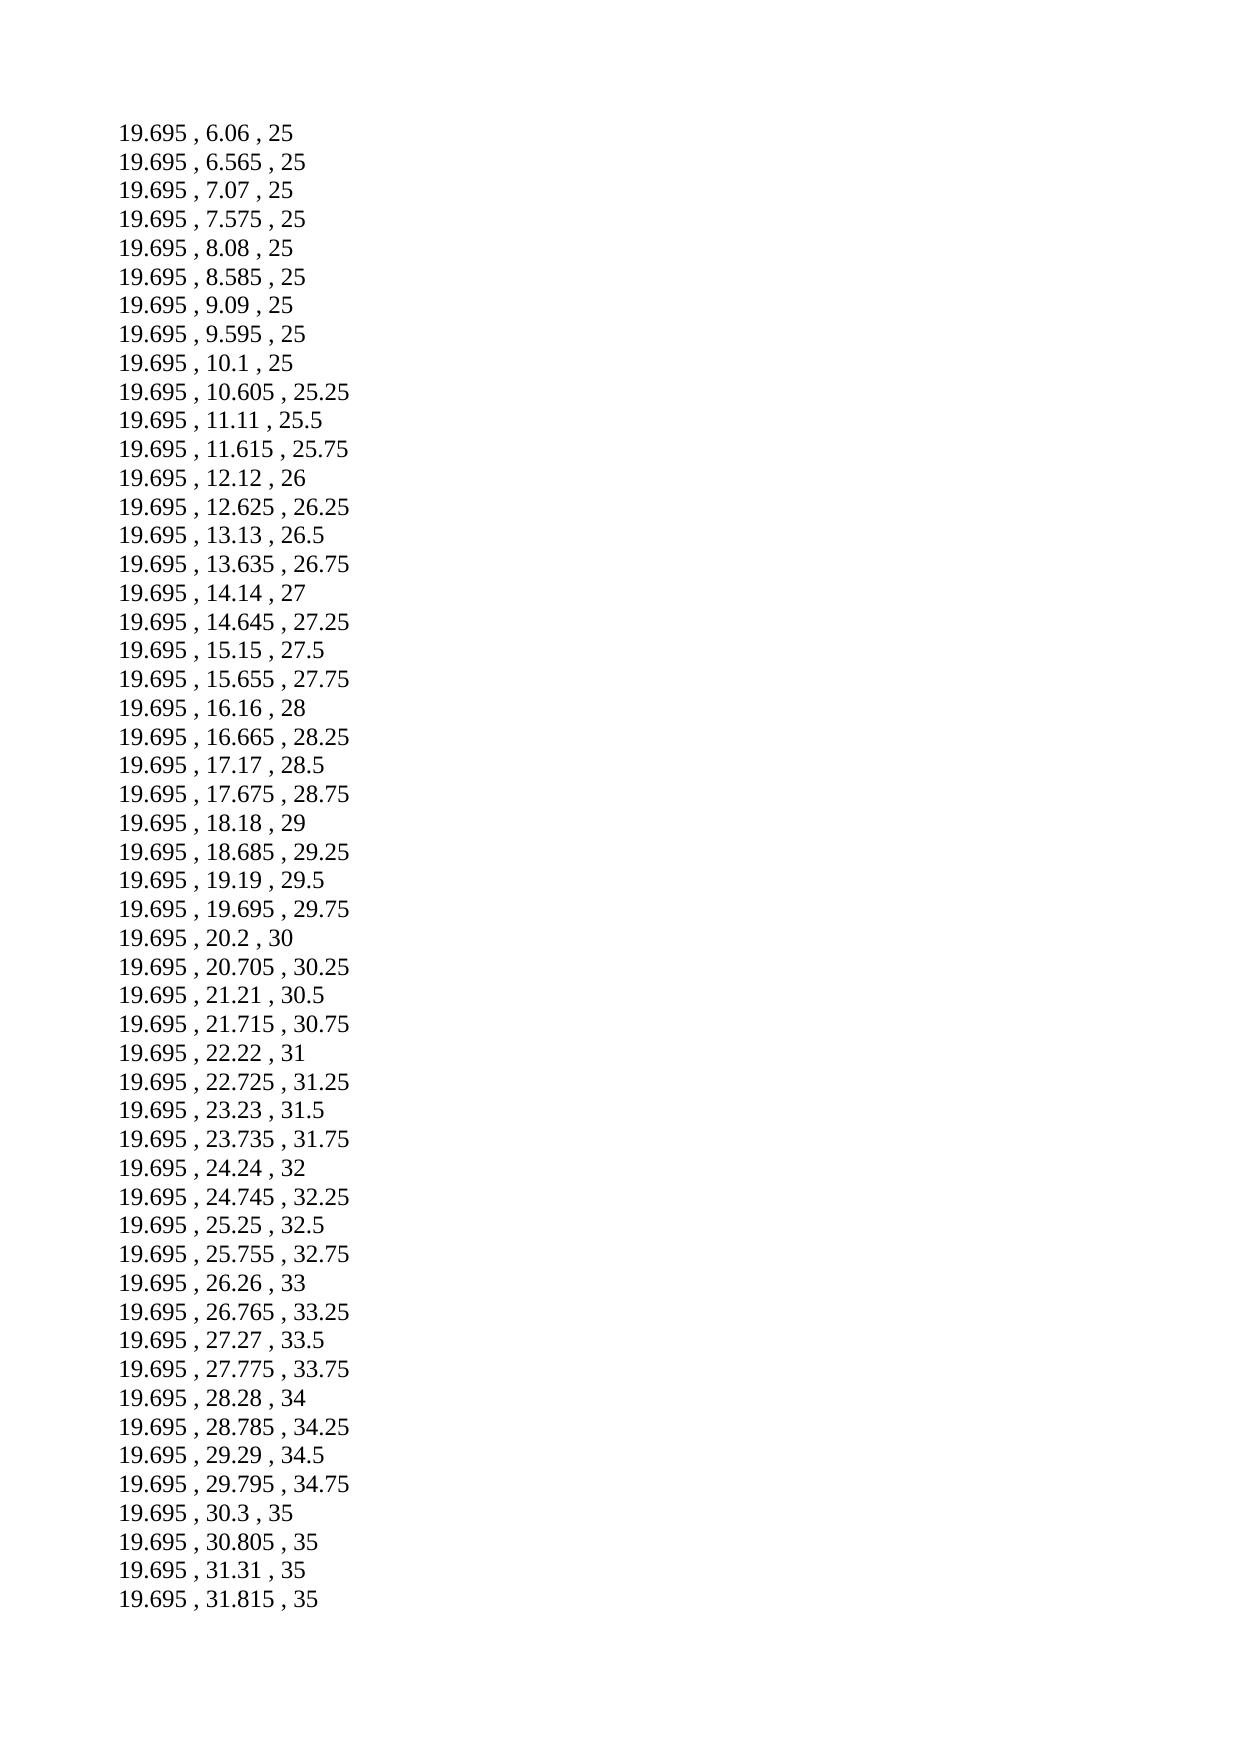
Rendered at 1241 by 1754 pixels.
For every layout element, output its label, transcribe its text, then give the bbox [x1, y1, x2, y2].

text 19.695 , 13.13 , 26.5 [118, 521, 1122, 549]
text 19.695 , 17.17 , 28.5 [118, 751, 1122, 779]
text 19.695 , 28.28 , 34 [118, 1383, 1122, 1412]
text 19.695 , 10.605 , 25.25 [118, 377, 1122, 406]
text 19.695 , 6.06 , 25 [118, 118, 1122, 147]
text 19.695 , 26.765 , 33.25 [118, 1297, 1122, 1326]
text 19.695 , 15.15 , 27.5 [118, 636, 1122, 664]
text 19.695 , 14.14 , 27 [118, 578, 1122, 607]
text 19.695 , 11.615 , 25.75 [118, 434, 1122, 463]
text 19.695 , 11.11 , 25.5 [118, 406, 1122, 434]
text 19.695 , 6.565 , 25 [118, 147, 1122, 176]
text 19.695 , 23.23 , 31.5 [118, 1096, 1122, 1124]
text 19.695 , 17.675 , 28.75 [118, 779, 1122, 808]
text 19.695 , 8.08 , 25 [118, 233, 1122, 262]
text 19.695 , 23.735 , 31.75 [118, 1124, 1122, 1153]
text 19.695 , 24.24 , 32 [118, 1153, 1122, 1182]
text 19.695 , 19.19 , 29.5 [118, 866, 1122, 894]
text 19.695 , 29.29 , 34.5 [118, 1441, 1122, 1469]
text 19.695 , 21.715 , 30.75 [118, 1009, 1122, 1038]
text 19.695 , 21.21 , 30.5 [118, 981, 1122, 1009]
text 19.695 , 30.805 , 35 [118, 1527, 1122, 1556]
text 19.695 , 19.695 , 29.75 [118, 894, 1122, 923]
text 19.695 , 18.685 , 29.25 [118, 837, 1122, 866]
text 19.695 , 16.665 , 28.25 [118, 722, 1122, 751]
text 19.695 , 29.795 , 34.75 [118, 1469, 1122, 1498]
text 19.695 , 27.27 , 33.5 [118, 1326, 1122, 1354]
text 19.695 , 15.655 , 27.75 [118, 664, 1122, 693]
text 19.695 , 7.575 , 25 [118, 204, 1122, 233]
text 19.695 , 16.16 , 28 [118, 693, 1122, 722]
text 19.695 , 20.705 , 30.25 [118, 952, 1122, 981]
text 19.695 , 22.22 , 31 [118, 1038, 1122, 1067]
text 19.695 , 24.745 , 32.25 [118, 1182, 1122, 1211]
text 19.695 , 26.26 , 33 [118, 1268, 1122, 1297]
text 19.695 , 7.07 , 25 [118, 176, 1122, 204]
text 19.695 , 31.815 , 35 [118, 1584, 1122, 1613]
text 19.695 , 9.595 , 25 [118, 319, 1122, 348]
text 19.695 , 13.635 , 26.75 [118, 549, 1122, 578]
text 19.695 , 12.625 , 26.25 [118, 492, 1122, 521]
text 19.695 , 14.645 , 27.25 [118, 607, 1122, 636]
text 19.695 , 18.18 , 29 [118, 808, 1122, 837]
text 19.695 , 25.755 , 32.75 [118, 1239, 1122, 1268]
text 19.695 , 27.775 , 33.75 [118, 1354, 1122, 1383]
text 19.695 , 22.725 , 31.25 [118, 1067, 1122, 1096]
text 19.695 , 25.25 , 32.5 [118, 1211, 1122, 1239]
text 19.695 , 31.31 , 35 [118, 1556, 1122, 1584]
text 19.695 , 9.09 , 25 [118, 291, 1122, 319]
text 19.695 , 10.1 , 25 [118, 348, 1122, 377]
text 19.695 , 12.12 , 26 [118, 463, 1122, 492]
text 19.695 , 8.585 , 25 [118, 262, 1122, 291]
text 19.695 , 20.2 , 30 [118, 923, 1122, 952]
text 19.695 , 30.3 , 35 [118, 1498, 1122, 1527]
text 19.695 , 28.785 , 34.25 [118, 1412, 1122, 1441]
